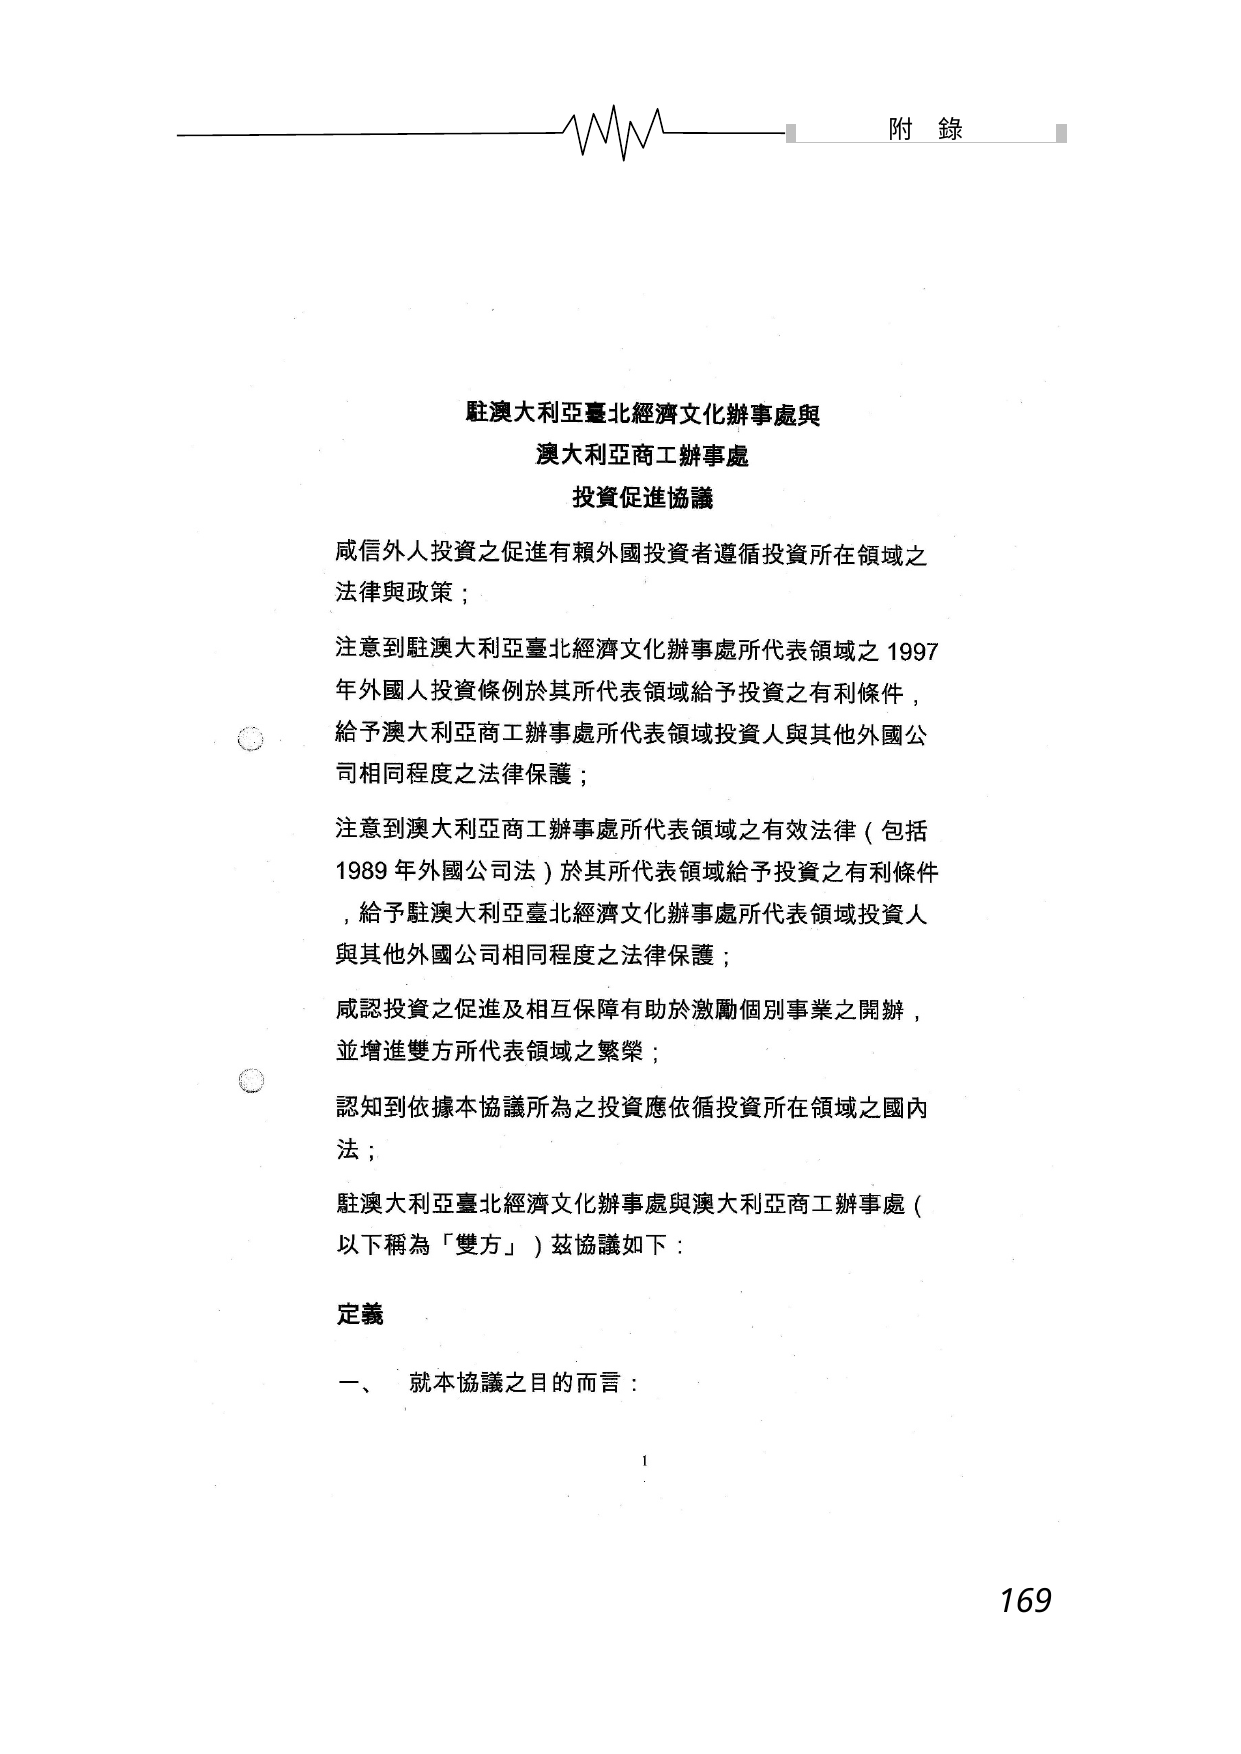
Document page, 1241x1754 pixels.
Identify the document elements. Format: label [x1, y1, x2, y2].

picture [182, 276, 1069, 1530]
